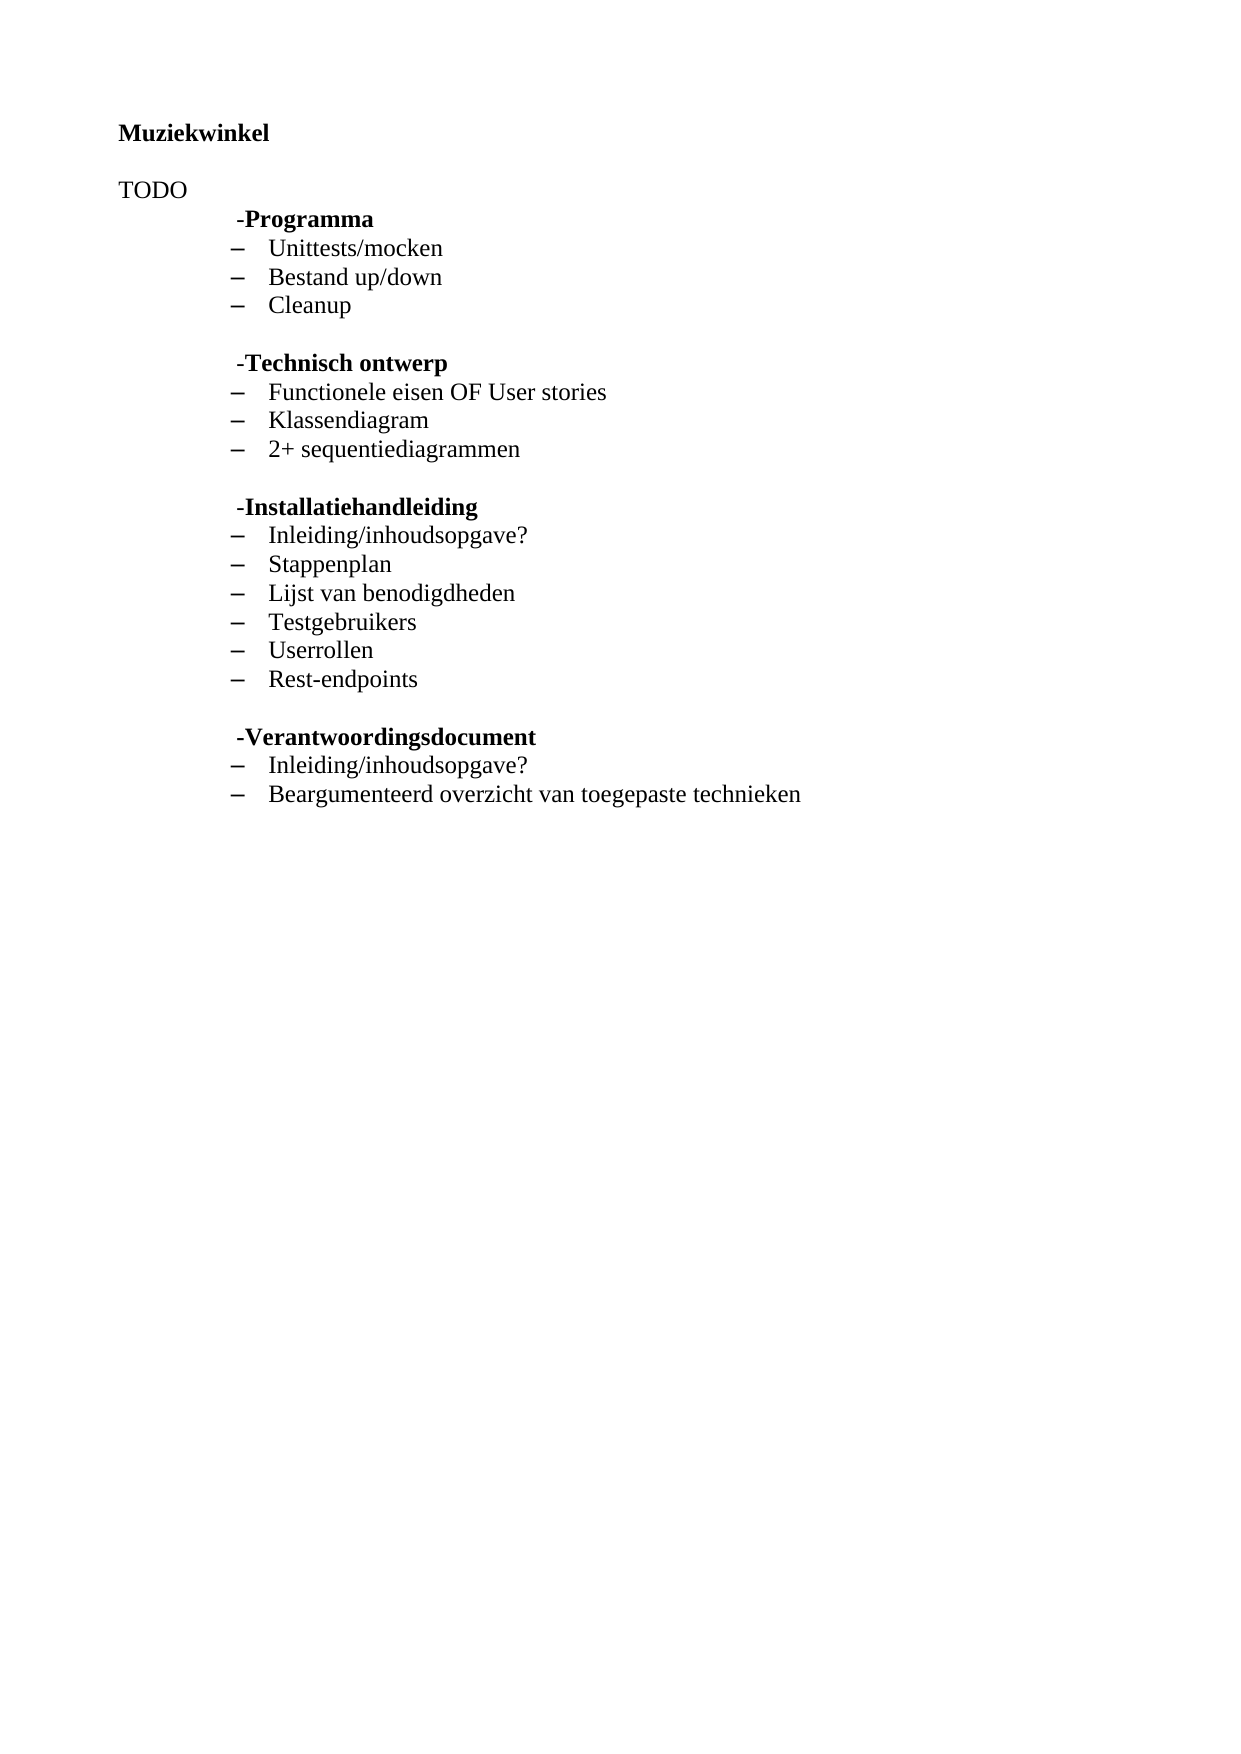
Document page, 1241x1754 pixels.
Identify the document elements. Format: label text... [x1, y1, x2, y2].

list Rest-endpoints [231, 664, 1122, 693]
list Beargumenteerd overzicht van toegepaste technieken [231, 779, 1122, 808]
text -Verantwoordingsdocument [118, 722, 1122, 751]
list Functionele eisen OF User stories [231, 377, 1122, 406]
list Inleiding/inhoudsopgave? [231, 521, 1122, 549]
list Unittests/mocken [231, 233, 1122, 262]
list Lijst van benodigdheden [231, 578, 1122, 607]
text TODO [118, 176, 1122, 204]
text -Installatiehandleiding [118, 492, 1122, 521]
list 2+ sequentiediagrammen [231, 434, 1122, 463]
list Klassendiagram [231, 406, 1122, 434]
text -Programma [118, 204, 1122, 233]
list Cleanup [231, 291, 1122, 319]
text -Technisch ontwerp [118, 348, 1122, 377]
list Bestand up/down [231, 262, 1122, 291]
list Inleiding/inhoudsopgave? [231, 751, 1122, 779]
list Stappenplan [231, 549, 1122, 578]
list Userrollen [231, 636, 1122, 664]
list Testgebruikers [231, 607, 1122, 636]
text Muziekwinkel [118, 118, 1122, 147]
